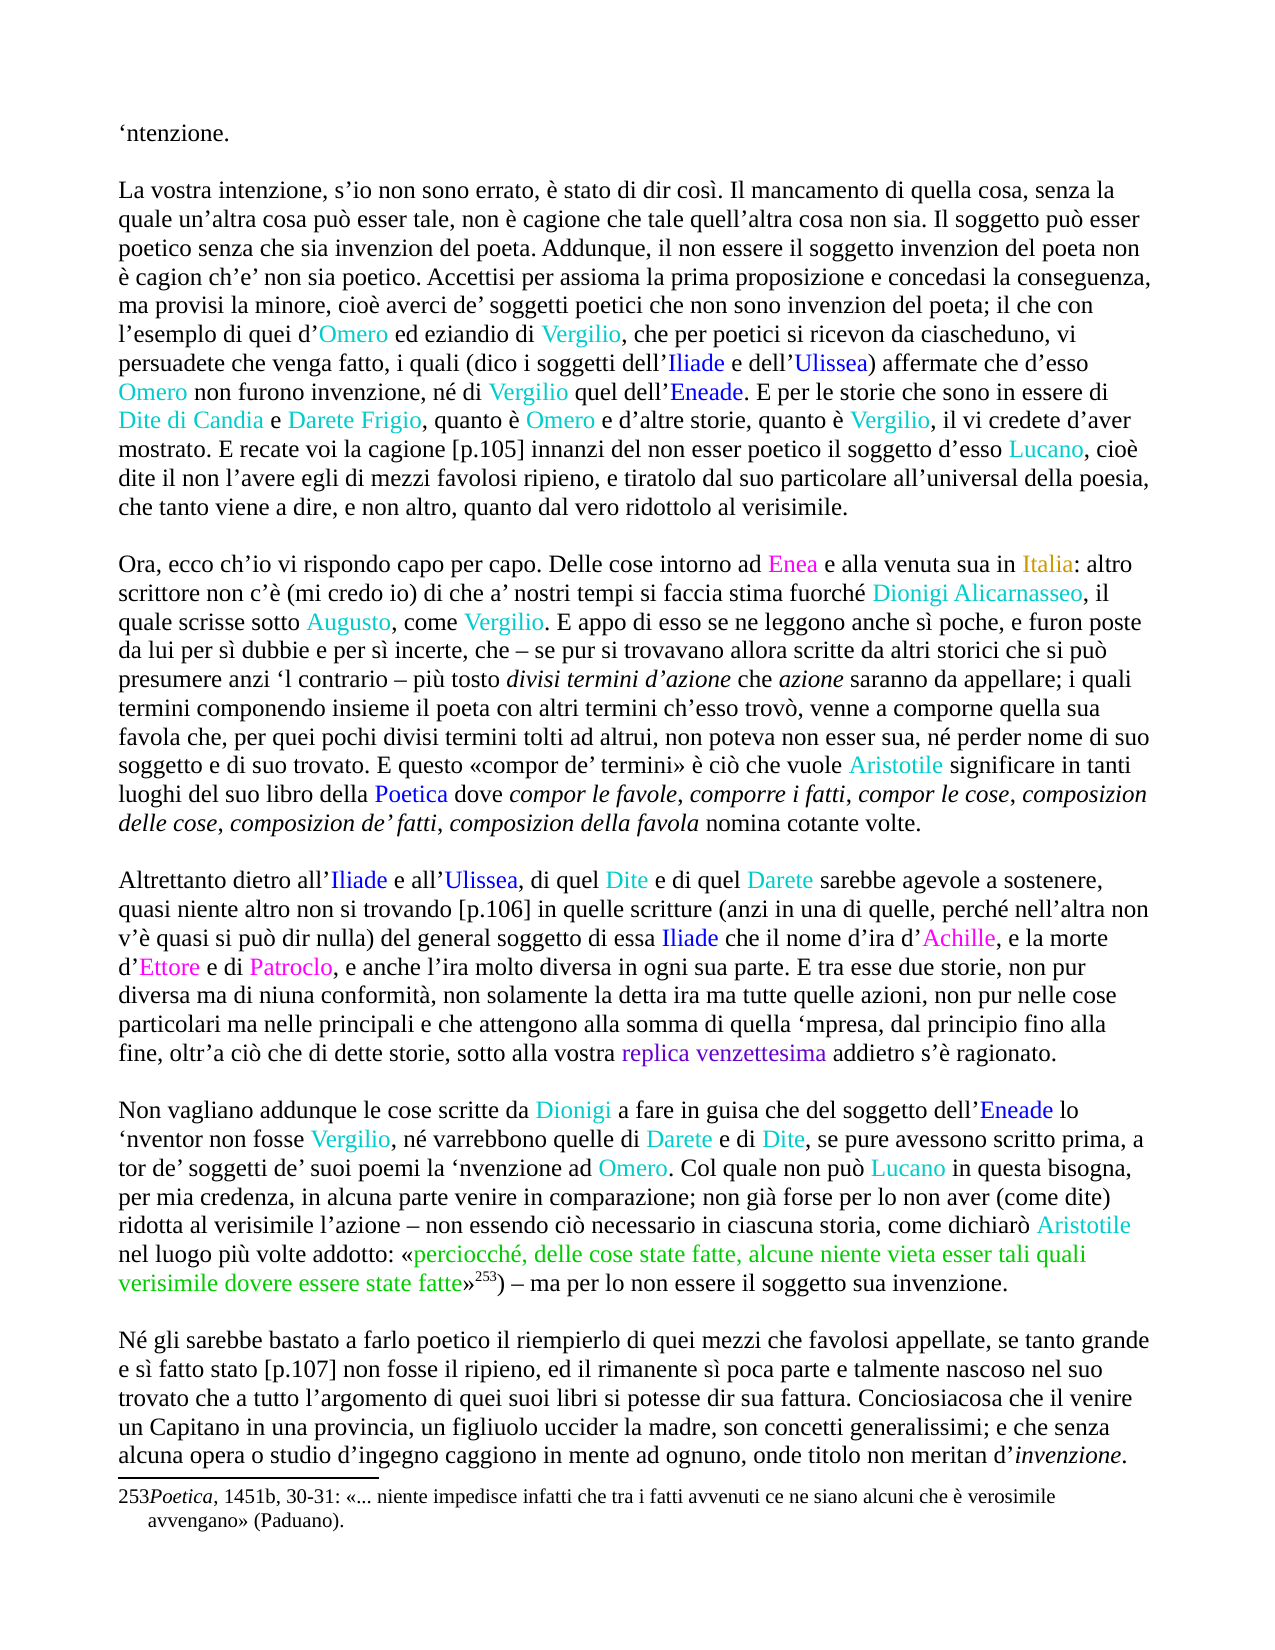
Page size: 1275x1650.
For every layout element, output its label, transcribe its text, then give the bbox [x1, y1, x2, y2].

text Altrettanto dietro all’Iliade e all’Ulissea, di quel Dite e di quel Darete sarebbe agevole a sostenere, quasi niente altro non si trovando [p.106] in quelle scritture (anzi in una di quelle, perché nell’altra non v’è quasi si può dir nulla) del general soggetto di essa Iliade che il nome d’ira d’Achille, e la morte d’Ettore e di Patroclo, e anche l’ira molto diversa in ogni sua parte. E tra esse due storie, non pur diversa ma di niuna conformità, non solamente la detta ira ma tutte quelle azioni, non pur nelle cose particolari ma nelle principali e che attengono alla somma di quella ‘mpresa, dal principio fino alla fine, oltr’a ciò che di dette storie, sotto alla vostra replica venzettesima addietro s’è ragionato. [118, 866, 1157, 1067]
text ‘ntenzione. [118, 118, 1157, 147]
text Non vagliano addunque le cose scritte da Dionigi a fare in guisa che del soggetto dell’Eneade lo ‘nventor non fosse Vergilio, né varrebbono quelle di Darete e di Dite, se pure avessono scritto prima, a tor de’ soggetti de’ suoi poemi la ‘nvenzione ad Omero. Col quale non può Lucano in questa bisogna, per mia credenza, in alcuna parte venire in comparazione; non già forse per lo non aver (come dite) ridotta al verisimile l’azione – non essendo ciò necessario in ciascuna storia, come dichiarò Aristotile nel luogo più volte addotto: «perciocché, delle cose state fatte, alcune niente vieta esser tali quali verisimile dovere essere state fatte») – ma per lo non essere il soggetto sua invenzione. [118, 1096, 1157, 1297]
text Né gli sarebbe bastato a farlo poetico il riempierlo di quei mezzi che favolosi appellate, se tanto grande e sì fatto stato [p.107] non fosse il ripieno, ed il rimanente sì poca parte e talmente nascoso nel suo trovato che a tutto l’argomento di quei suoi libri si potesse dir sua fattura. Conciosiacosa che il venire un Capitano in una provincia, un figliuolo uccider la madre, son concetti generalissimi; e che senza alcuna opera o studio d’ingegno caggiono in mente ad ognuno, onde titolo non meritan d’invenzione. [118, 1326, 1157, 1469]
text La vostra intenzione, s’io non sono errato, è stato di dir così. Il mancamento di quella cosa, senza la quale un’altra cosa può esser tale, non è cagione che tale quell’altra cosa non sia. Il soggetto può esser poetico senza che sia invenzion del poeta. Addunque, il non essere il soggetto invenzion del poeta non è cagion ch’e’ non sia poetico. Accettisi per assioma la prima proposizione e concedasi la conseguenza, ma provisi la minore, cioè averci de’ soggetti poetici che non sono invenzion del poeta; il che con l’esemplo di quei d’Omero ed eziandio di Vergilio, che per poetici si ricevon da ciascheduno, vi persuadete che venga fatto, i quali (dico i soggetti dell’Iliade e dell’Ulissea) affermate che d’esso Omero non furono invenzione, né di Vergilio quel dell’Eneade. E per le storie che sono in essere di Dite di Candia e Darete Frigio, quanto è Omero e d’altre storie, quanto è Vergilio, il vi credete d’aver mostrato. E recate voi la cagione [p.105] innanzi del non esser poetico il soggetto d’esso Lucano, cioè dite il non l’avere egli di mezzi favolosi ripieno, e tiratolo dal suo particolare all’universal della poesia, che tanto viene a dire, e non altro, quanto dal vero ridottolo al verisimile. [118, 176, 1157, 521]
text Ora, ecco ch’io vi rispondo capo per capo. Delle cose intorno ad Enea e alla venuta sua in Italia: altro scrittore non c’è (mi credo io) di che a’ nostri tempi si faccia stima fuorché Dionigi Alicarnasseo, il quale scrisse sotto Augusto, come Vergilio. E appo di esso se ne leggono anche sì poche, e furon poste da lui per sì dubbie e per sì incerte, che – se pur si trovavano allora scritte da altri storici che si può presumere anzi ‘l contrario – più tosto divisi termini d’azione che azione saranno da appellare; i quali termini componendo insieme il poeta con altri termini ch’esso trovò, venne a comporne quella sua favola che, per quei pochi divisi termini tolti ad altrui, non poteva non esser sua, né perder nome di suo soggetto e di suo trovato. E questo «compor de’ termini» è ciò che vuole Aristotile significare in tanti luoghi del suo libro della Poetica dove compor le favole, comporre i fatti, compor le cose, composizion delle cose, composizion de’ fatti, composizion della favola nomina cotante volte. [118, 549, 1157, 837]
text Poetica, 1451b, 30-31: «... niente impedisce infatti che tra i fatti avvenuti ce ne siano alcuni che è verosimile avvengano» (Paduano). [118, 1484, 1157, 1532]
